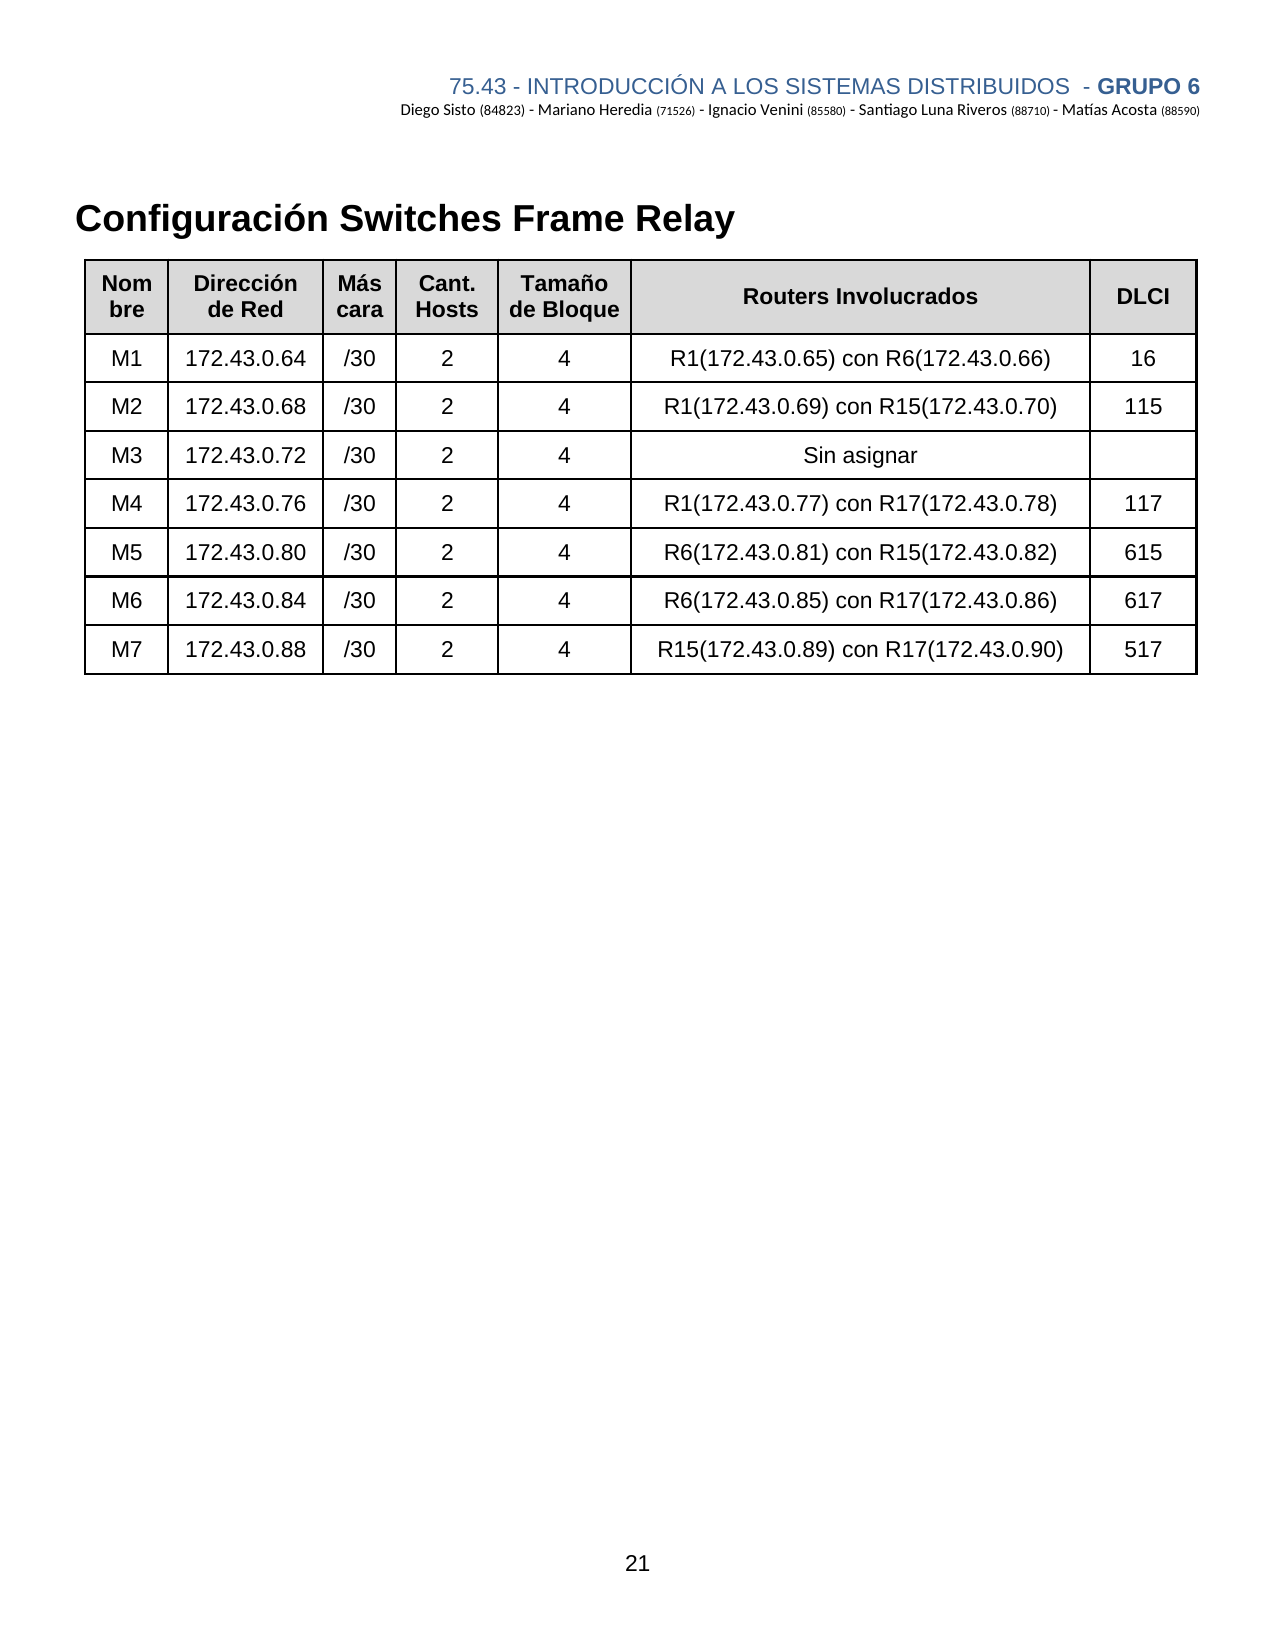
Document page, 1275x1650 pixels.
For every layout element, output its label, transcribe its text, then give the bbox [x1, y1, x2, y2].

table_cell R1(172.43.0.65) con R6(172.43.0.66) [632, 335, 1089, 381]
table_cell 4 [499, 626, 630, 672]
table_cell /30 [324, 480, 395, 527]
table_cell 4 [499, 432, 630, 478]
table_cell /30 [324, 383, 395, 430]
table_cell 2 [397, 626, 497, 672]
table_cell 517 [1091, 626, 1195, 672]
table_cell 4 [499, 383, 630, 430]
table_cell M5 [86, 529, 167, 575]
table_cell 4 [499, 335, 630, 381]
table_cell 2 [397, 335, 497, 381]
table_header Routers Involucrados [632, 261, 1089, 333]
table_cell 172.43.0.88 [169, 626, 322, 672]
table_cell 4 [499, 480, 630, 527]
table_cell 2 [397, 383, 497, 430]
table_cell M1 [86, 335, 167, 381]
table_cell Sin asignar [632, 432, 1089, 478]
table_cell 617 [1091, 578, 1195, 624]
table_cell R6(172.43.0.81) con R15(172.43.0.82) [632, 529, 1089, 575]
table_cell R1(172.43.0.69) con R15(172.43.0.70) [632, 383, 1089, 430]
table_cell 4 [499, 578, 630, 624]
table_cell 172.43.0.72 [169, 432, 322, 478]
table_cell R6(172.43.0.85) con R17(172.43.0.86) [632, 578, 1089, 624]
table_header Tamaño de Bloque [499, 261, 630, 333]
table_header Dirección de Red [169, 261, 322, 333]
table_cell M6 [86, 578, 167, 624]
table_cell /30 [324, 578, 395, 624]
table_cell 172.43.0.68 [169, 383, 322, 430]
table_cell 172.43.0.64 [169, 335, 322, 381]
table_header DLCI [1091, 261, 1195, 333]
table_cell 2 [397, 529, 497, 575]
table_cell 16 [1091, 335, 1195, 381]
table_header Máscara [324, 261, 395, 333]
table_cell 172.43.0.76 [169, 480, 322, 527]
table_header Nombre [86, 261, 167, 333]
table_cell 172.43.0.80 [169, 529, 322, 575]
table_cell 2 [397, 432, 497, 478]
table_cell R1(172.43.0.77) con R17(172.43.0.78) [632, 480, 1089, 527]
table_cell /30 [324, 626, 395, 672]
table_cell M2 [86, 383, 167, 430]
table_cell 615 [1091, 529, 1195, 575]
table_cell /30 [324, 529, 395, 575]
table_cell /30 [324, 335, 395, 381]
table_cell 2 [397, 578, 497, 624]
table_cell M7 [86, 626, 167, 672]
table_cell 172.43.0.84 [169, 578, 322, 624]
table_cell [1091, 432, 1195, 478]
table_cell M4 [86, 480, 167, 527]
table_cell 2 [397, 480, 497, 527]
table_cell 115 [1091, 383, 1195, 430]
subtitle Configuración Switches Frame Relay [75, 198, 1200, 240]
table_cell /30 [324, 432, 395, 478]
table_cell R15(172.43.0.89) con R17(172.43.0.90) [632, 626, 1089, 672]
table_cell M3 [86, 432, 167, 478]
table_cell 117 [1091, 480, 1195, 527]
table_header Cant. Hosts [397, 261, 497, 333]
table_cell 4 [499, 529, 630, 575]
